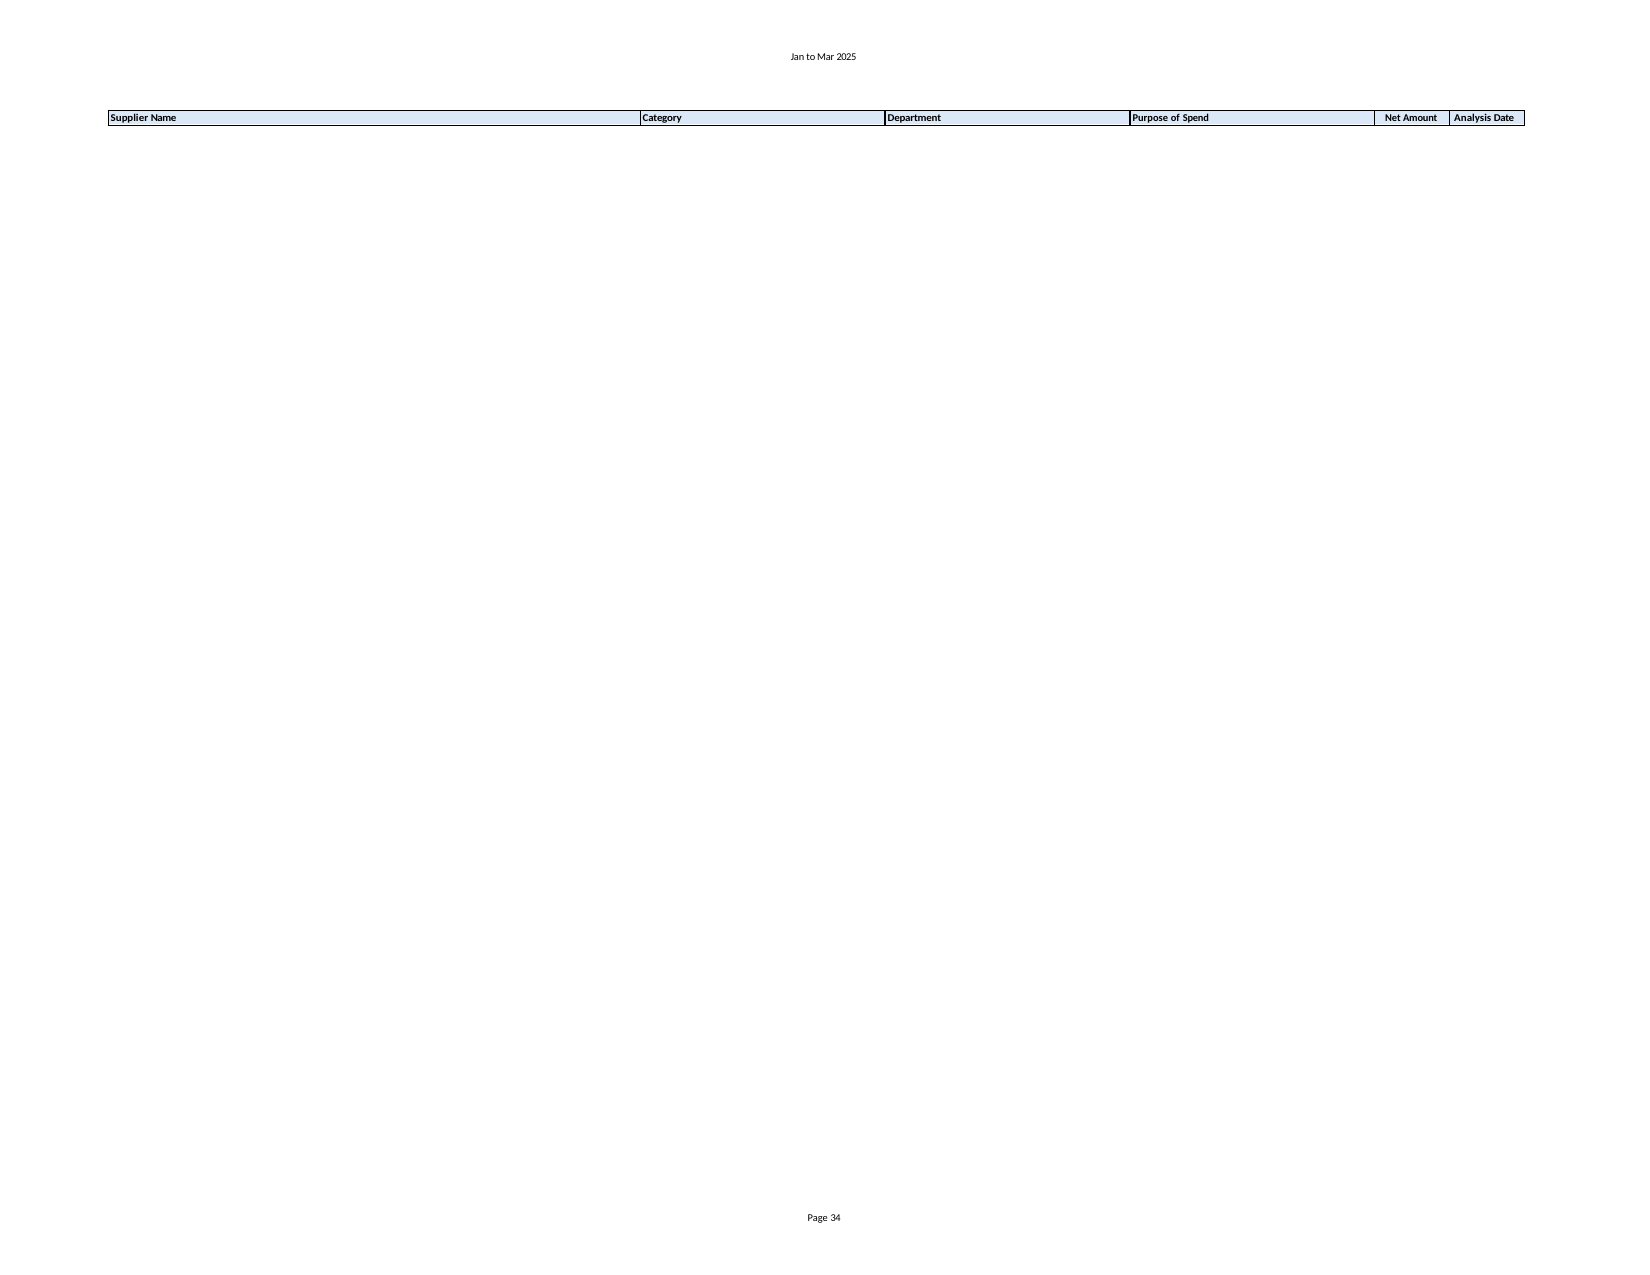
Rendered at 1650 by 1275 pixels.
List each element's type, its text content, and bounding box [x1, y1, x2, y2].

table_header Purpose of Spend [1131, 111, 1374, 124]
table_header Analysis Date [1450, 111, 1524, 124]
table_header Net Amount [1375, 111, 1449, 124]
table_header Department [886, 111, 1129, 124]
table_header Supplier Name [109, 111, 640, 124]
table_header Category [641, 111, 884, 124]
